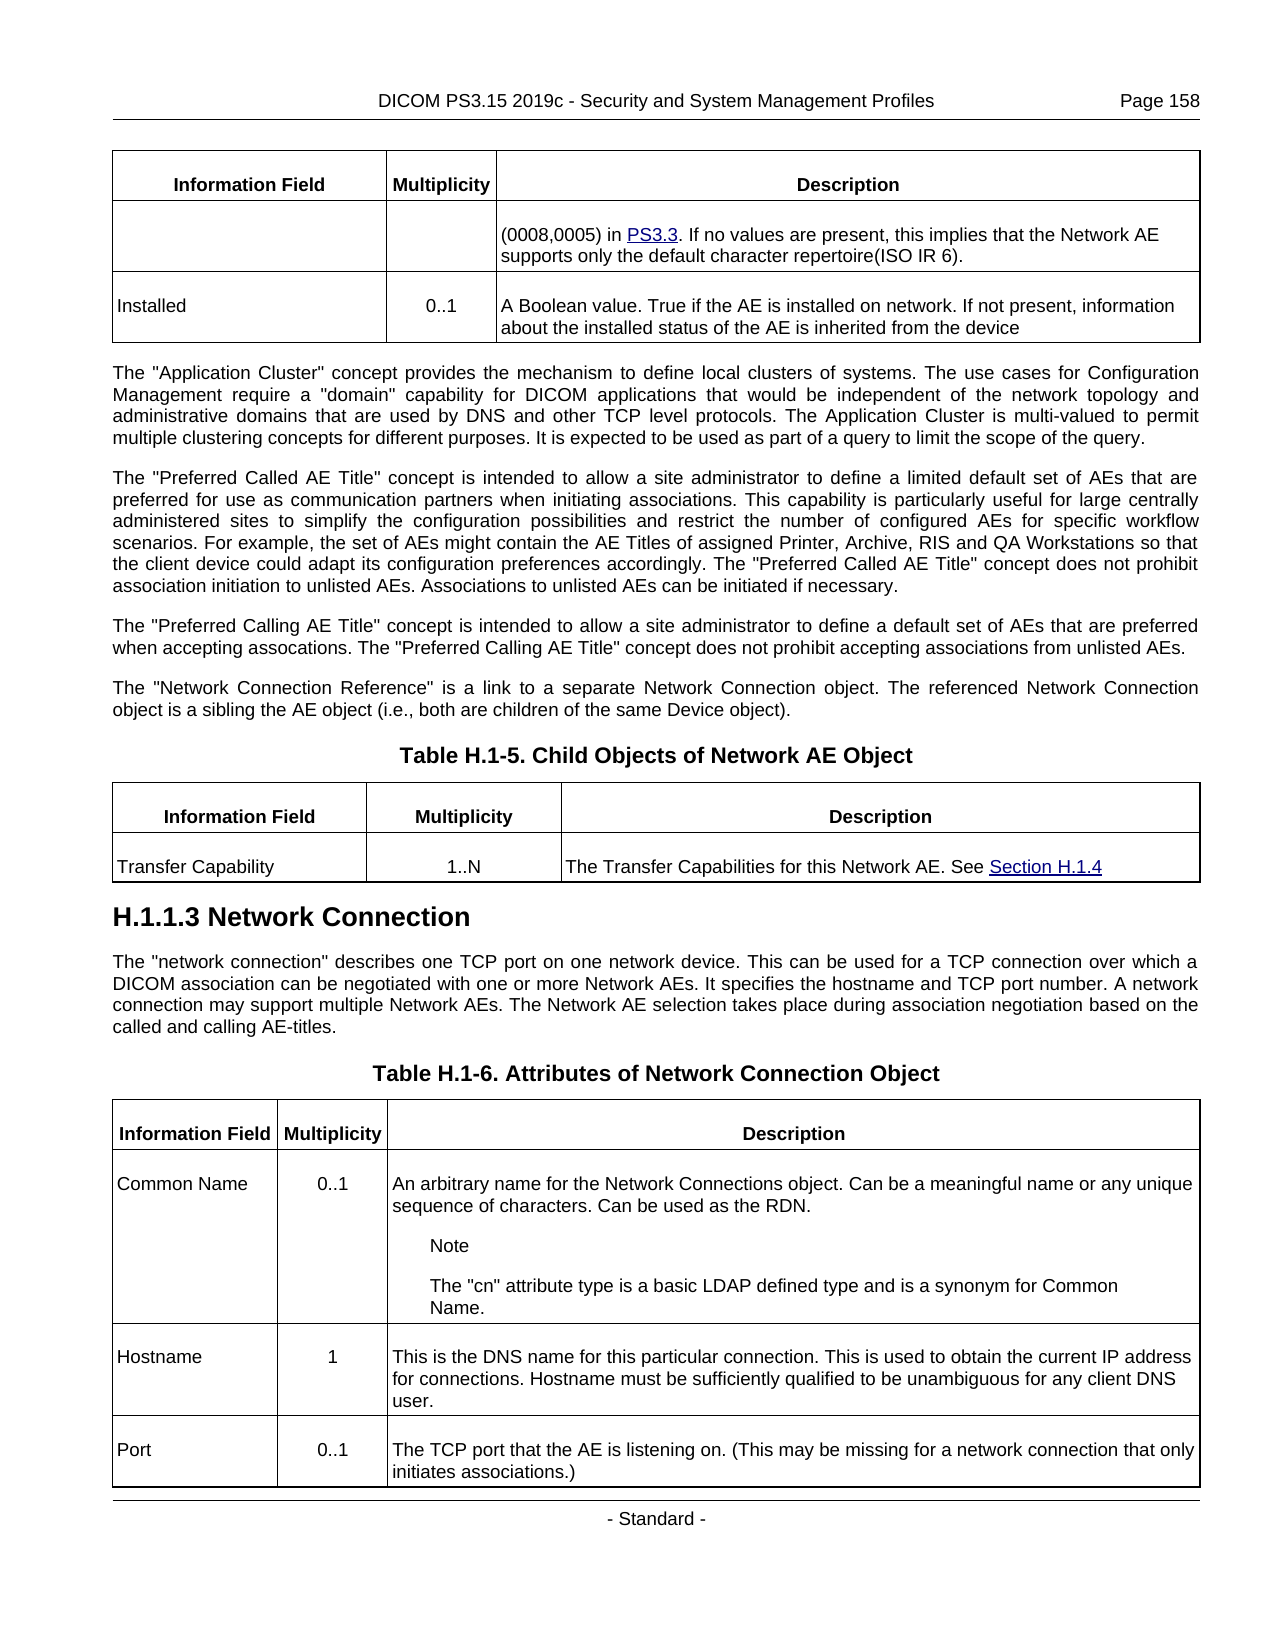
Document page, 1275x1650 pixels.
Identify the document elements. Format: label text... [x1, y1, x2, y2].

table_cell [387, 201, 496, 271]
table_header Multiplicity [367, 783, 561, 832]
table_cell Transfer Capability [113, 833, 366, 881]
table_header Information Field [113, 151, 386, 200]
text The "Application Cluster" concept provides the mechanism to define local clusters of systems. The use cases for Configuration Management require a "domain" capability for DICOM applications that would be independent of the network topology and administrative domains that are used by DNS and other TCP level protocols. The Application Cluster is multi-valued to permit multiple clustering concepts for different purposes. It is expected to be used as part of a query to limit the scope of the query. [112, 362, 1200, 448]
table_cell 0..1 [387, 272, 496, 342]
table_header Multiplicity [387, 151, 496, 200]
table_cell 0..1 [278, 1416, 387, 1486]
table_cell 1..N [367, 833, 561, 881]
table_cell The TCP port that the AE is listening on. (This may be missing for a network connection that only initiates associations.) [388, 1416, 1199, 1486]
text H.1.1.3 Network Connection [112, 901, 1200, 932]
table_cell Common Name [113, 1150, 277, 1322]
table_header Description [562, 783, 1199, 832]
text The "Network Connection Reference" is a link to a separate Network Connection object. The referenced Network Connection object is a sibling the AE object (i.e., both are children of the same Device object). [112, 677, 1200, 720]
table_header Information Field [113, 1100, 277, 1149]
table_cell The Transfer Capabilities for this Network AE. See Section H.1.4 [562, 833, 1199, 881]
table_cell 1 [278, 1324, 387, 1415]
table_cell 0..1 [278, 1150, 387, 1322]
text Table H.1-5. Child Objects of Network AE Object [112, 743, 1200, 768]
text The "Preferred Calling AE Title" concept is intended to allow a site administrator to define a default set of AEs that are preferred when accepting assocations. The "Preferred Calling AE Title" concept does not prohibit accepting associations from unlisted AEs. [112, 615, 1200, 658]
text Table H.1-6. Attributes of Network Connection Object [112, 1060, 1200, 1086]
table_cell Installed [113, 272, 386, 342]
text The "network connection" describes one TCP port on one network device. This can be used for a TCP connection over which a DICOM association can be negotiated with one or more Network AEs. It specifies the hostname and TCP port number. A network connection may support multiple Network AEs. The Network AE selection takes place during association negotiation based on the called and calling AE-titles. [112, 951, 1200, 1037]
table_cell (0008,0005) in PS3.3. If no values are present, this implies that the Network AE supports only the default character repertoire(ISO IR 6). [497, 201, 1199, 271]
text The "Preferred Called AE Title" concept is intended to allow a site administrator to define a limited default set of AEs that are preferred for use as communication partners when initiating associations. This capability is particularly useful for large centrally administered sites to simplify the configuration possibilities and restrict the number of configured AEs for specific workflow scenarios. For example, the set of AEs might contain the AE Titles of assigned Printer, Archive, RIS and QA Workstations so that the client device could adapt its configuration preferences accordingly. The "Preferred Called AE Title" concept does not prohibit association initiation to unlisted AEs. Associations to unlisted AEs can be initiated if necessary. [112, 467, 1200, 596]
table_header Multiplicity [278, 1100, 387, 1149]
table_header Description [497, 151, 1199, 200]
table_cell A Boolean value. True if the AE is installed on network. If not present, information about the installed status of the AE is inherited from the device [497, 272, 1199, 342]
table_header Description [388, 1100, 1199, 1149]
table_cell Port [113, 1416, 277, 1486]
table_cell [113, 201, 386, 271]
table_cell This is the DNS name for this particular connection. This is used to obtain the current IP address for connections. Hostname must be sufficiently qualified to be unambiguous for any client DNS user. [388, 1324, 1199, 1415]
table_header Information Field [113, 783, 366, 832]
table_cell An arbitrary name for the Network Connections object. Can be a meaningful name or any unique sequence of characters. Can be used as the RDN. Note The "cn" attribute type is a basic LDAP defined type and is a synonym for Common Name. [388, 1150, 1199, 1322]
table_cell Hostname [113, 1324, 277, 1415]
